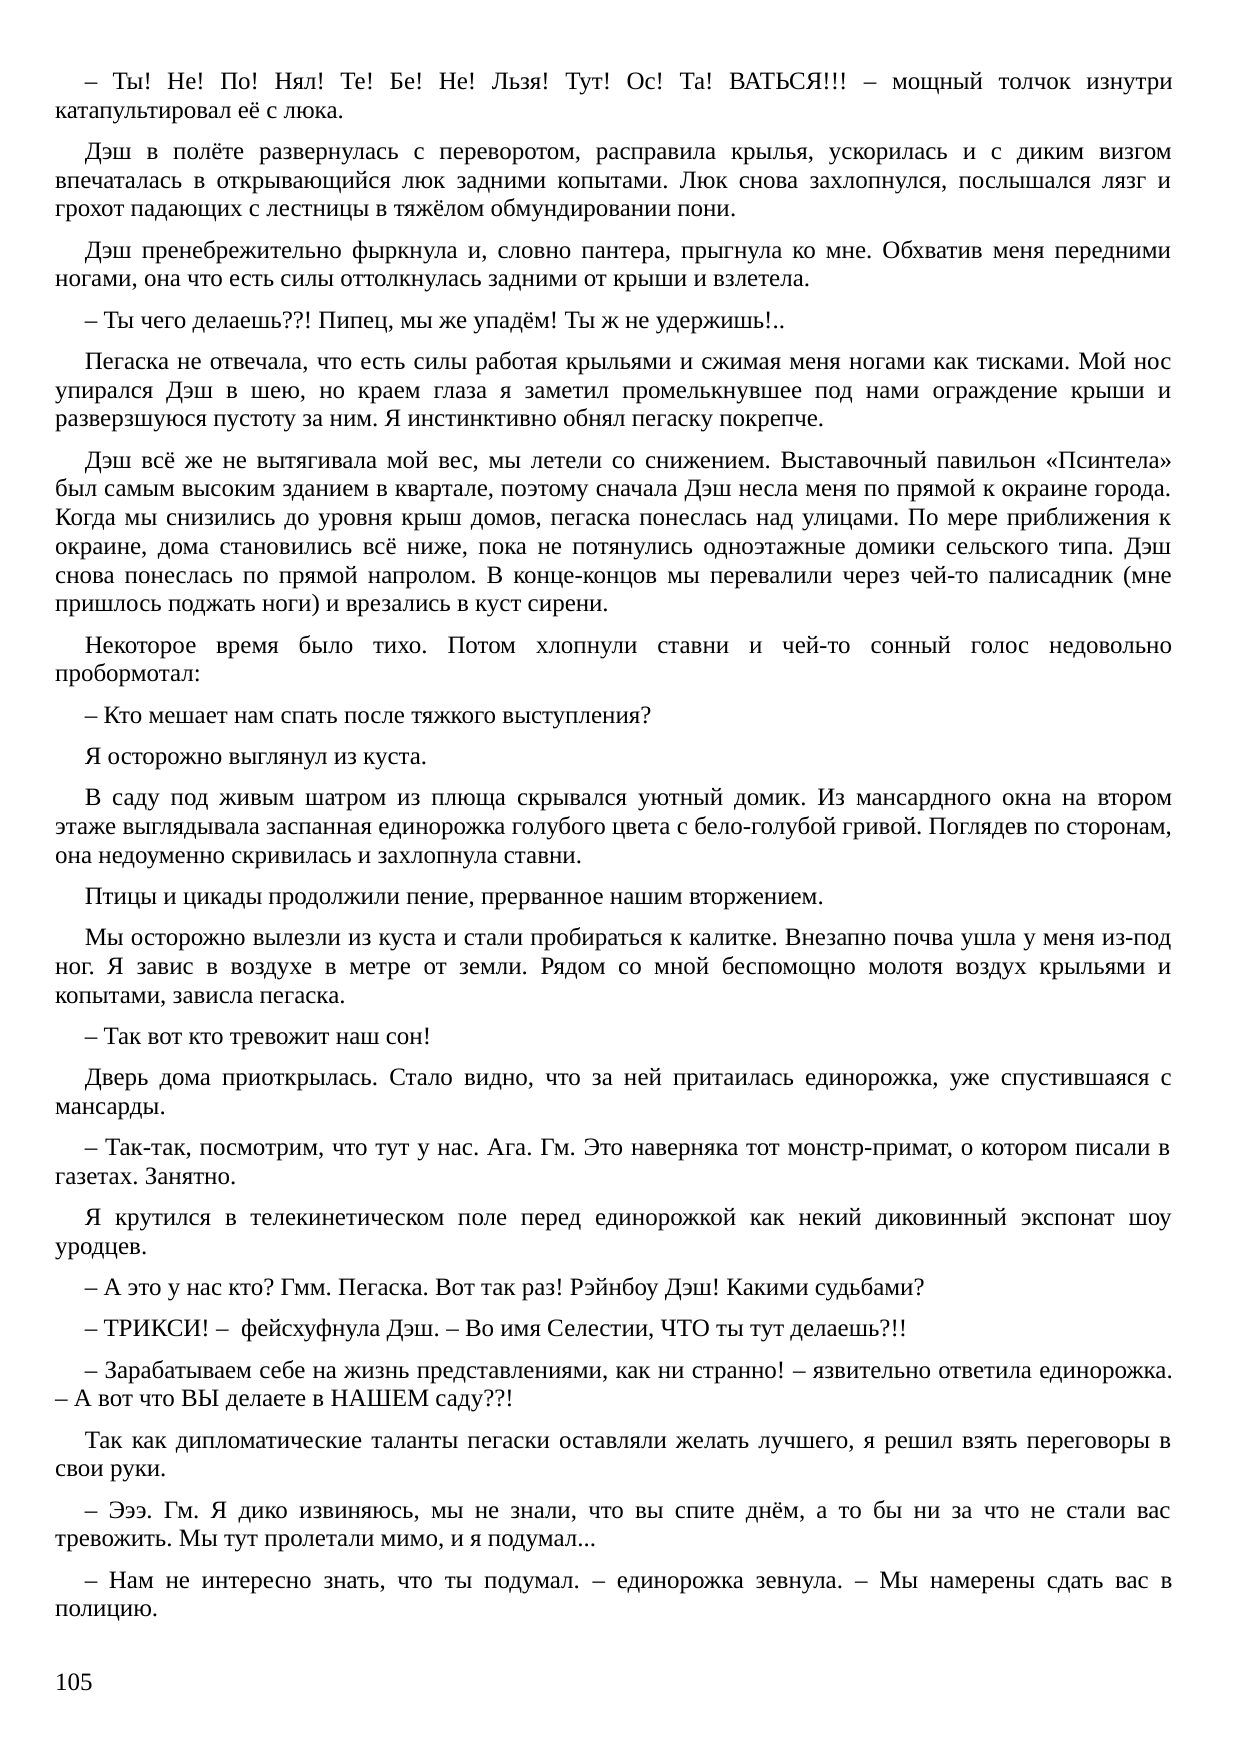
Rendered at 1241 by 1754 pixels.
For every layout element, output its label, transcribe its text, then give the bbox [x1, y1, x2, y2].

text Я крутился в телекинетическом поле перед единорожкой как некий диковинный экспонат шоу уродцев. [55, 1202, 1173, 1260]
text – Нам не интересно знать, что ты подумал. – единорожка зевнула. – Мы намерены сдать вас в полицию. [55, 1565, 1173, 1622]
text Дэш всё же не вытягивала мой вес, мы летели со снижением. Выставочный павильон «Псинтела» был самым высоким зданием в квартале, поэтому сначала Дэш несла меня по прямой к окраине города. Когда мы снизились до уровня крыш домов, пегаска понеслась над улицами. По мере приближения к окраине, дома становились всё ниже, пока не потянулись одноэтажные домики сельского типа. Дэш снова понеслась по прямой напролом. В конце-концов мы перевалили через чей-то палисадник (мне пришлось поджать ноги) и врезались в куст сирени. [55, 445, 1173, 617]
text Птицы и цикады продолжили пение, прерванное нашим вторжением. [55, 881, 1173, 910]
text – Кто мешает нам спать после тяжкого выступления? [55, 700, 1173, 728]
text Дэш в полёте развернулась с переворотом, расправила крылья, ускорилась и с диким визгом впечаталась в открывающийся люк задними копытами. Люк снова захлопнулся, послышался лязг и грохот падающих с лестницы в тяжёлом обмундировании пони. [55, 136, 1173, 222]
text Я осторожно выглянул из куста. [55, 741, 1173, 770]
text – Эээ. Гм. Я дико извиняюсь, мы не знали, что вы спите днём, а то бы ни за что не стали вас тревожить. Мы тут пролетали мимо, и я подумал... [55, 1495, 1173, 1552]
text – Ты чего делаешь??! Пипец, мы же упадём! Ты ж не удержишь!.. [55, 305, 1173, 333]
text – ТРИКСИ! – фейсхуфнула Дэш. – Во имя Селестии, ЧТО ты тут делаешь?!! [55, 1313, 1173, 1342]
text – Зарабатываем себе на жизнь представлениями, как ни странно! – язвительно ответила единорожка. – А вот что ВЫ делаете в НАШЕМ саду??! [55, 1355, 1173, 1412]
text Так как дипломатические таланты пегаски оставляли желать лучшего, я решил взять переговоры в свои руки. [55, 1425, 1173, 1482]
text – Так-так, посмотрим, что тут у нас. Ага. Гм. Это наверняка тот монстр-примат, о котором писали в газетах. Занятно. [55, 1132, 1173, 1190]
text Некоторое время было тихо. Потом хлопнули ставни и чей-то сонный голос недовольно пробормотал: [55, 630, 1173, 687]
text Дверь дома приоткрылась. Стало видно, что за ней притаилась единорожка, уже спустившаяся с мансарды. [55, 1062, 1173, 1120]
text – А это у нас кто? Гмм. Пегаска. Вот так раз! Рэйнбоу Дэш! Какими судьбами? [55, 1272, 1173, 1301]
text Дэш пренебрежительно фыркнула и, словно пантера, прыгнула ко мне. Обхватив меня передними ногами, она что есть силы оттолкнулась задними от крыши и взлетела. [55, 235, 1173, 292]
text Мы осторожно вылезли из куста и стали пробираться к калитке. Внезапно почва ушла у меня из-под ног. Я завис в воздухе в метре от земли. Рядом со мной беспомощно молотя воздух крыльями и копытами, зависла пегаска. [55, 922, 1173, 1008]
text Пегаска не отвечала, что есть силы работая крыльями и сжимая меня ногами как тисками. Мой нос упирался Дэш в шею, но краем глаза я заметил промелькнувшее под нами ограждение крыши и разверзшуюся пустоту за ним. Я инстинктивно обнял пегаску покрепче. [55, 346, 1173, 432]
text – Так вот кто тревожит наш сон! [55, 1021, 1173, 1050]
text – Ты! Не! По! Нял! Те! Бе! Не! Льзя! Тут! Ос! Та! ВАТЬСЯ!!! – мощный толчок изнутри катапультировал её с люка. [55, 66, 1173, 123]
text В саду под живым шатром из плюща скрывался уютный домик. Из мансардного окна на втором этаже выглядывала заспанная единорожка голубого цвета с бело-голубой гривой. Поглядев по сторонам, она недоуменно скривилась и захлопнула ставни. [55, 782, 1173, 868]
